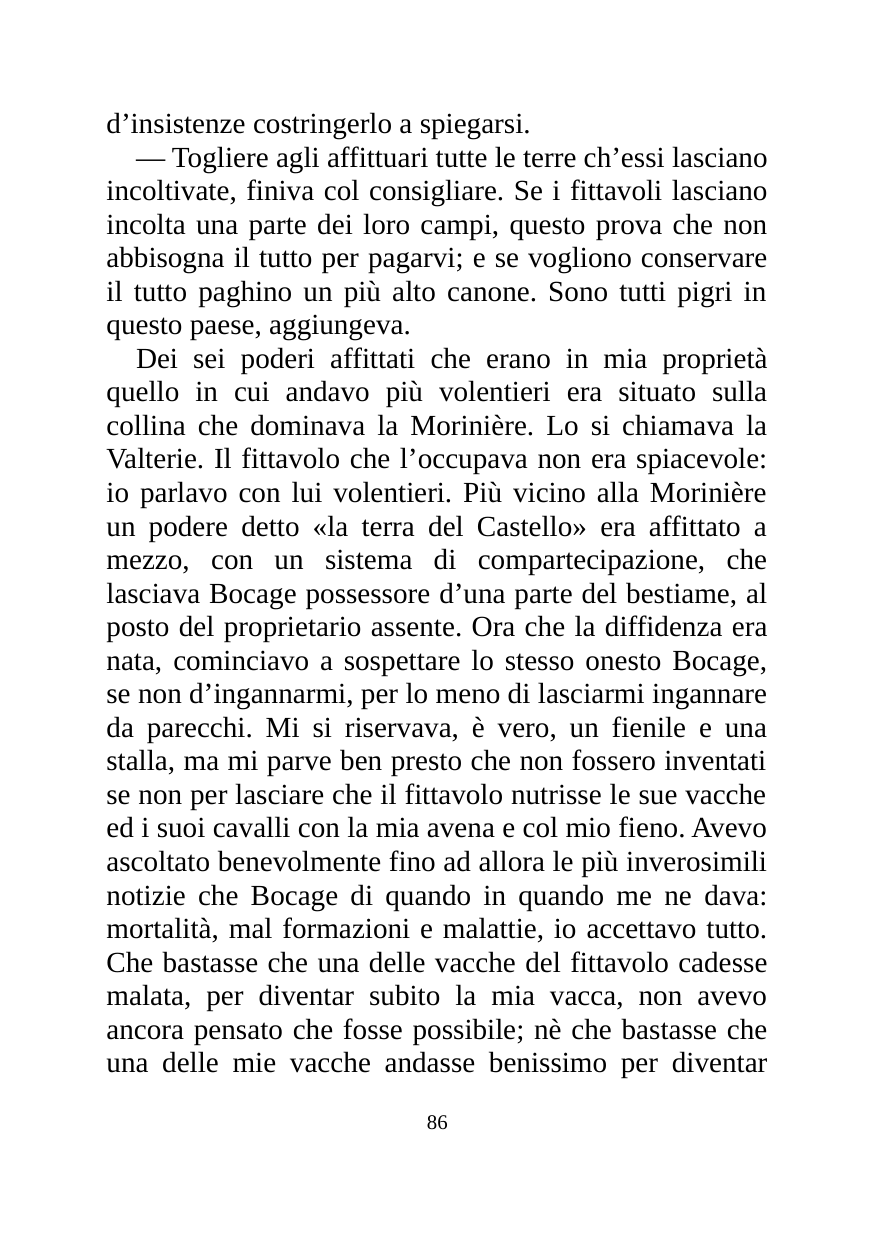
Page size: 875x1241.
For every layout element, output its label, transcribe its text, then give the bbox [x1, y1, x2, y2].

text Dei sei poderi affittati che erano in mia proprietà quello in cui andavo più volentieri era situato sulla collina che dominava la Morinière. Lo si chiamava la Valterie. Il fittavolo che l’occupava non era spiacevole: io parlavo con lui volentieri. Più vicino alla Morinière un podere detto «la terra del Castello» era affittato a mezzo, con un sistema di compartecipazione, che lasciava Bocage possessore d’una parte del bestiame, al posto del proprietario assente. Ora che la diffidenza era nata, cominciavo a sospettare lo stesso onesto Bocage, se non d’ingannarmi, per lo meno di lasciarmi ingannare da parecchi. Mi si riservava, è vero, un fienile e una stalla, ma mi parve ben presto che non fossero inventati se non per lasciare che il fittavolo nutrisse le sue vacche ed i suoi cavalli con la mia avena e col mio fieno. Avevo ascoltato benevolmente fino ad allora le più inverosimili notizie che Bocage di quando in quando me ne dava: mortalità, mal formazioni e malattie, io accettavo tutto. Che bastasse che una delle vacche del fittavolo cadesse malata, per diventar subito la mia vacca, non avevo ancora pensato che fosse possibile; nè che bastasse che una delle mie vacche andasse benissimo per diventar [106, 341, 768, 1079]
text — Togliere agli affittuari tutte le terre ch’essi lasciano incoltivate, finiva col consigliare. Se i fittavoli lasciano incolta una parte dei loro campi, questo prova che non abbisogna il tutto per pagarvi; e se vogliono conservare il tutto paghino un più alto canone. Sono tutti pigri in questo paese, aggiungeva. [106, 140, 768, 341]
text d’insistenze costringerlo a spiegarsi. [106, 106, 768, 140]
